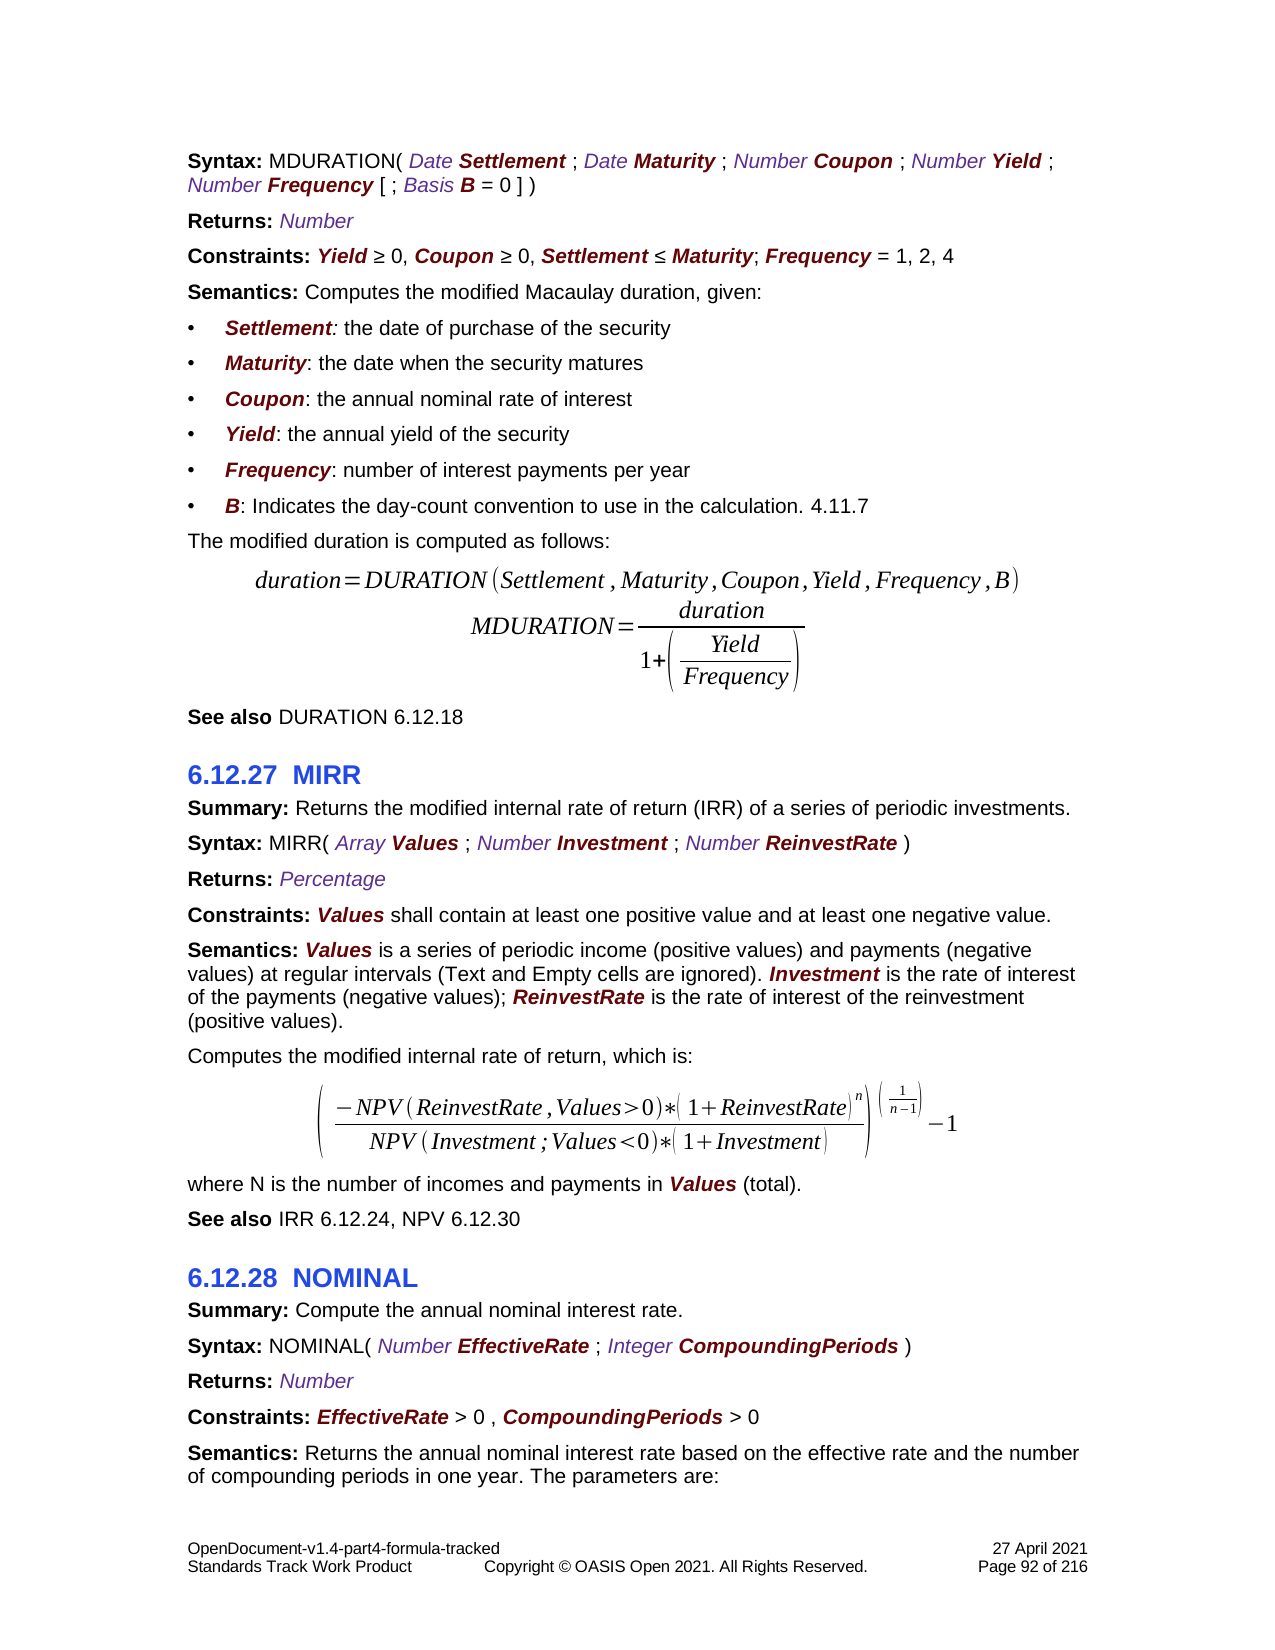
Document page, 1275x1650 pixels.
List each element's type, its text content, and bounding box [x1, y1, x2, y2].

text Syntax: MDURATION( Date Settlement ; Date Maturity ; Number Coupon ; Number Yield ; Number Frequency [ ; Basis B = 0 ] ) [187, 150, 1088, 197]
text Constraints: Yield ≥ 0, Coupon ≥ 0, Settlement ≤ Maturity; Frequency = 1, 2, 4 [187, 245, 1088, 268]
text where N is the number of incomes and payments in Values (total). [187, 1172, 1088, 1196]
subtitle MIRR [187, 760, 1088, 790]
text Returns: Number [187, 1370, 1088, 1393]
text Semantics: Computes the modified Macaulay duration, given: [187, 280, 1088, 304]
text Returns: Percentage [187, 867, 1088, 891]
text Computes the modified internal rate of return, which is: [187, 1045, 1088, 1068]
text See also IRR 6.12.24, NPV 6.12.30 [187, 1208, 1088, 1231]
text Constraints: Values shall contain at least one positive value and at least one negative value. [187, 903, 1088, 927]
list B: Indicates the day-count convention to use in the calculation. 4.11.7 [187, 494, 1088, 518]
subtitle NOMINAL [187, 1262, 1088, 1292]
text Constraints: EffectiveRate > 0 , CompoundingPeriods > 0 [187, 1405, 1088, 1429]
list Maturity: the date when the security matures [187, 352, 1088, 375]
text Semantics: Values is a series of periodic income (positive values) and payments (negative values) at regular intervals (Text and Empty cells are ignored). Investment is the rate of interest of the payments (negative values); ReinvestRate is the rate of interest of the reinvestment (positive values). [187, 939, 1088, 1033]
text See also DURATION 6.12.18 [187, 706, 1088, 729]
text Summary: Compute the annual nominal interest rate. [187, 1298, 1088, 1322]
text Returns: Number [187, 209, 1088, 233]
list Settlement: the date of purchase of the security [187, 316, 1088, 339]
text The modified duration is computed as follows: [187, 530, 1088, 553]
text Semantics: Returns the annual nominal interest rate based on the effective rate and the number of compounding periods in one year. The parameters are: [187, 1441, 1088, 1488]
text Syntax: NOMINAL( Number EffectiveRate ; Integer CompoundingPeriods ) [187, 1334, 1088, 1358]
list Coupon: the annual nominal rate of interest [187, 387, 1088, 411]
text Syntax: MIRR( Array Values ; Number Investment ; Number ReinvestRate ) [187, 832, 1088, 855]
list Frequency: number of interest payments per year [187, 458, 1088, 482]
list Yield: the annual yield of the security [187, 423, 1088, 446]
text Summary: Returns the modified internal rate of return (IRR) of a series of periodic investments. [187, 796, 1088, 820]
